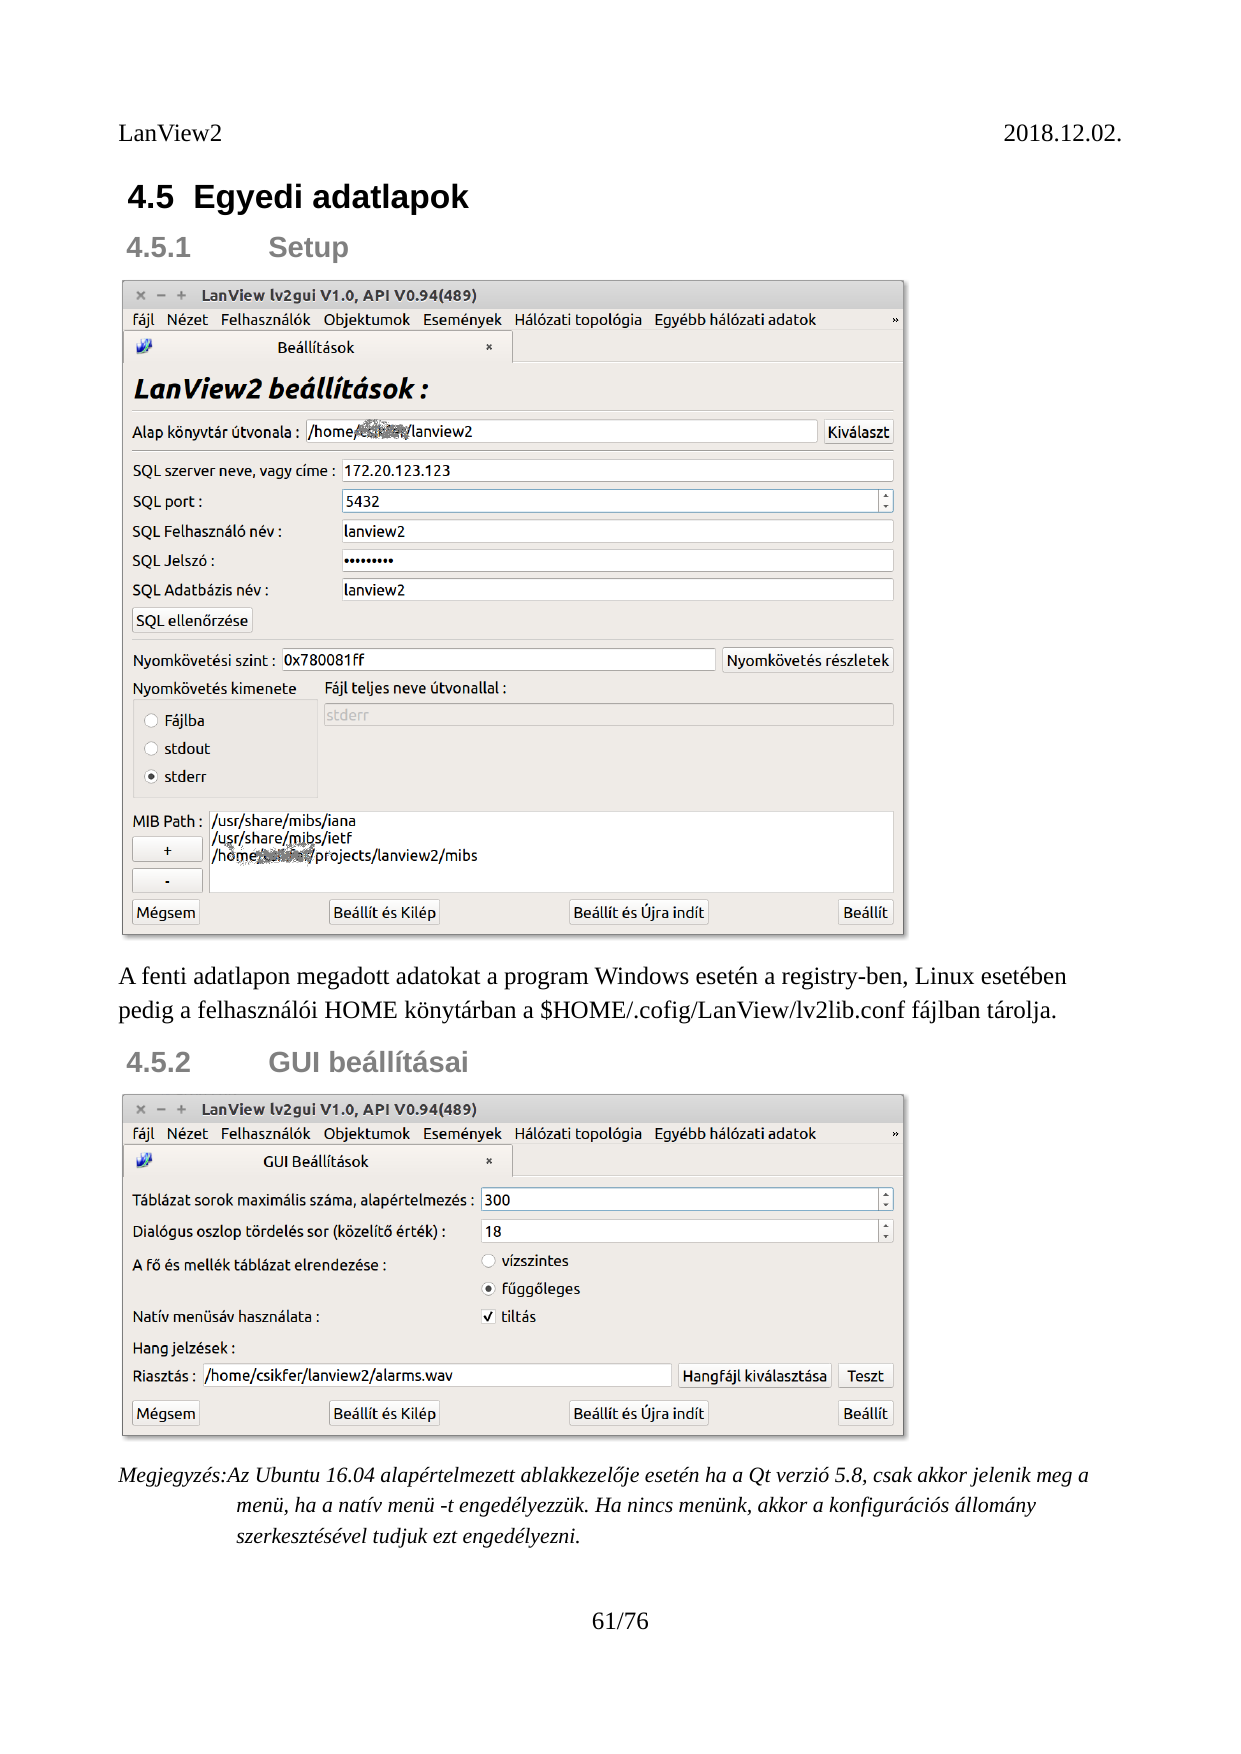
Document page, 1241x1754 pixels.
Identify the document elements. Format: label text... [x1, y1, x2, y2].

subtitle Egyedi adatlapok [118, 177, 1122, 216]
picture [118, 1090, 910, 1442]
subtitle GUI beállításai [118, 1044, 1122, 1078]
picture [118, 276, 910, 941]
text Megjegyzés:Az Ubuntu 16.04 alapértelmezett ablakkezelője esetén ha a Qt verzió 5.8, csak akkor jelenik meg a menü, ha a natív menü -t engedélyezzük. Ha nincs menünk, akkor a konfigurációs állomány szerkesztésével tudjuk ezt engedélyezni. [118, 1462, 1122, 1548]
subtitle Setup [118, 230, 1122, 264]
text A fenti adatlapon megadott adatokat a program Windows esetén a registry-ben, Linux esetében pedig a felhasználói HOME könytárban a $HOME/.cofig/LanView/lv2lib.conf fájlban tárolja. [118, 961, 1122, 1024]
